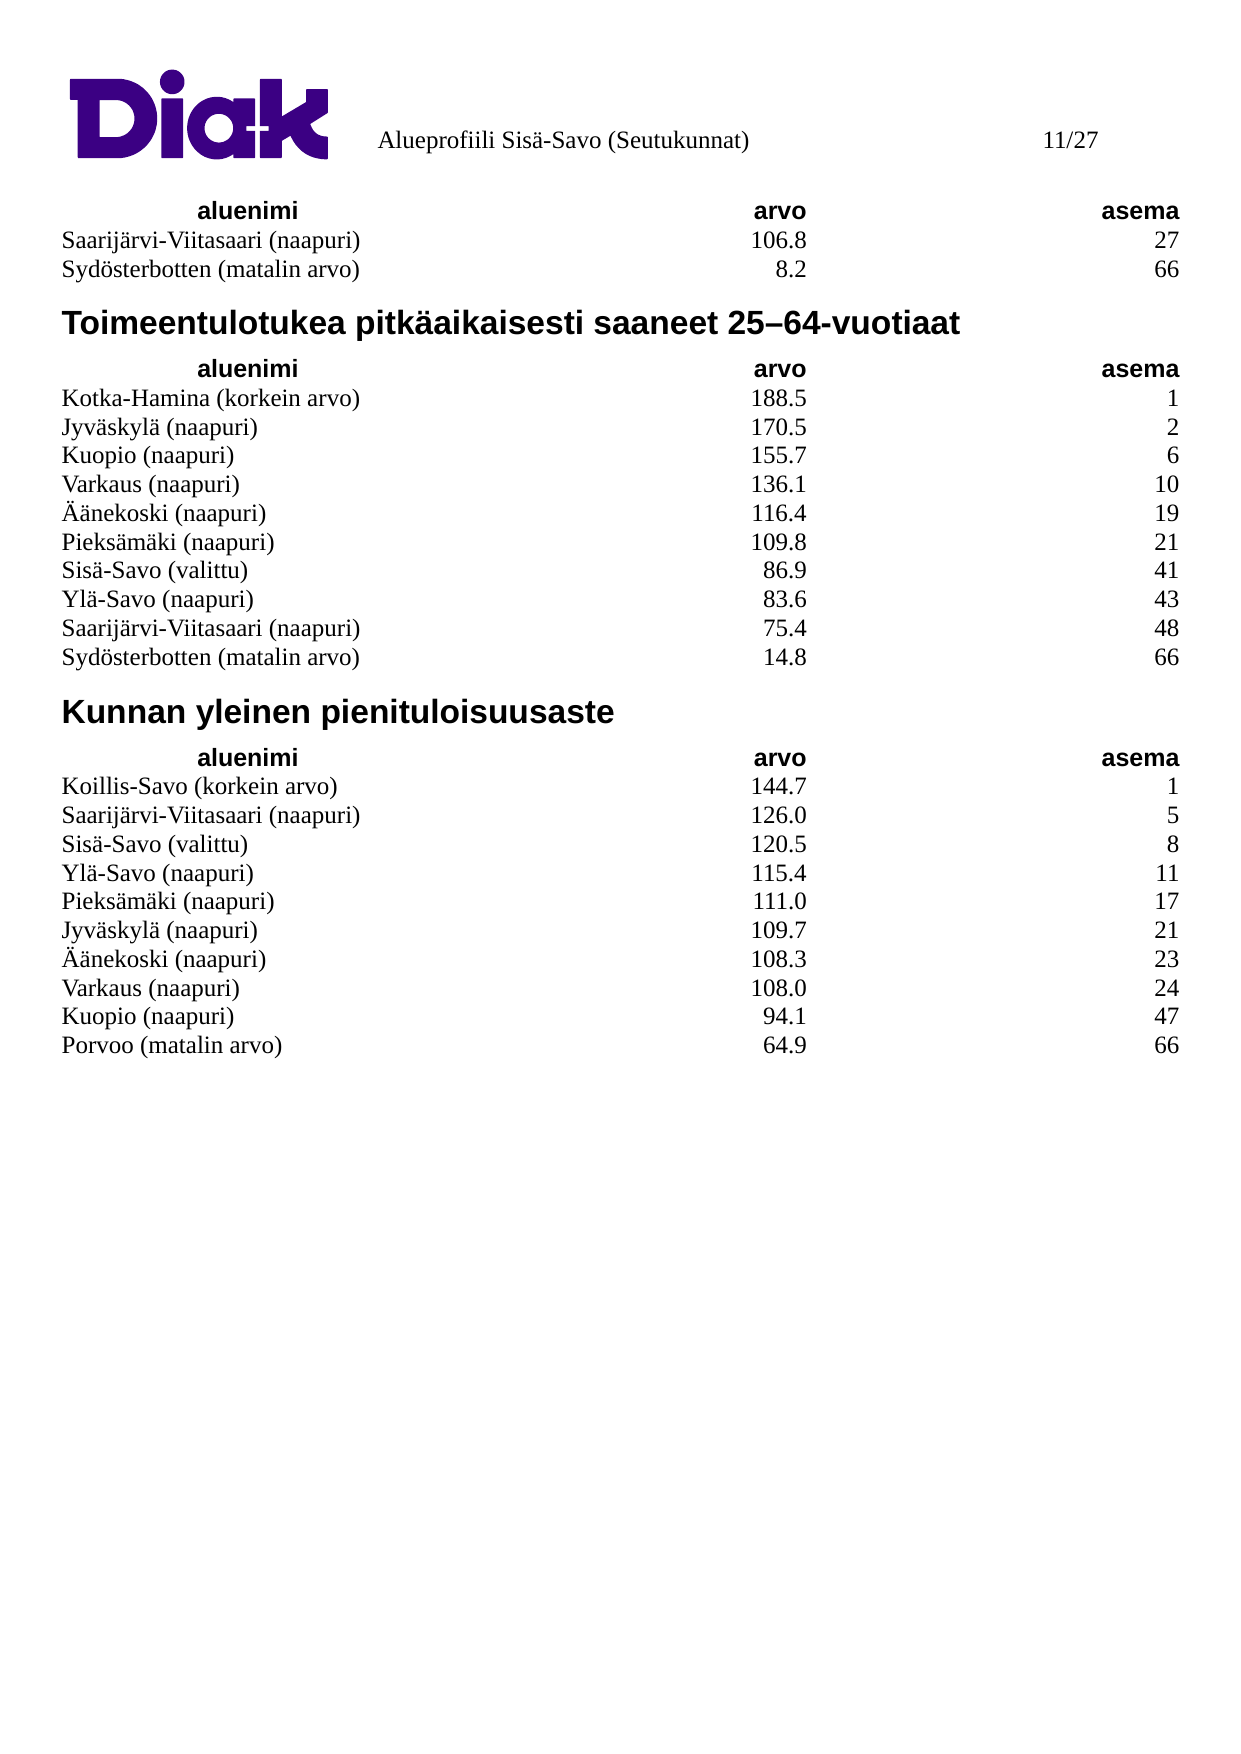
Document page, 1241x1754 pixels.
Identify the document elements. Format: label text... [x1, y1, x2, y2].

table_cell 1 [806, 383, 1179, 412]
table_header arvo [434, 196, 806, 225]
table_cell Ylä-Savo (naapuri) [61, 584, 434, 613]
table_cell 21 [806, 915, 1179, 944]
table_cell Sisä-Savo (valittu) [61, 556, 434, 584]
table_cell 43 [806, 584, 1179, 613]
table_cell 41 [806, 556, 1179, 584]
table_cell 47 [806, 1001, 1179, 1030]
table_cell Jyväskylä (naapuri) [61, 412, 434, 441]
table_cell 27 [806, 225, 1179, 254]
table_cell Porvoo (matalin arvo) [61, 1030, 434, 1059]
table_cell 86.9 [434, 556, 806, 584]
table_cell Äänekoski (naapuri) [61, 944, 434, 973]
table_cell 24 [806, 973, 1179, 1001]
table_cell Kotka-Hamina (korkein arvo) [61, 383, 434, 412]
table_cell 64.9 [434, 1030, 806, 1059]
table_cell 83.6 [434, 584, 806, 613]
table_header arvo [434, 354, 806, 383]
table_cell Sydösterbotten (matalin arvo) [61, 642, 434, 671]
table_cell Pieksämäki (naapuri) [61, 527, 434, 556]
table_cell Saarijärvi-Viitasaari (naapuri) [61, 800, 434, 829]
table_cell 17 [806, 886, 1179, 915]
table_cell 11 [806, 858, 1179, 886]
table_cell 2 [806, 412, 1179, 441]
table_cell Sisä-Savo (valittu) [61, 829, 434, 858]
table_cell 23 [806, 944, 1179, 973]
table_cell Kuopio (naapuri) [61, 1001, 434, 1030]
table_cell 66 [806, 1030, 1179, 1059]
table_cell 8 [806, 829, 1179, 858]
table_cell 111.0 [434, 886, 806, 915]
table_cell 120.5 [434, 829, 806, 858]
table_cell Varkaus (naapuri) [61, 973, 434, 1001]
table_cell 10 [806, 469, 1179, 498]
table_header aluenimi [61, 743, 434, 771]
table_cell 106.8 [434, 225, 806, 254]
table_cell 94.1 [434, 1001, 806, 1030]
table_cell 116.4 [434, 498, 806, 527]
subtitle Toimeentulotukea pitkäaikaisesti saaneet 25–64-vuotiaat [61, 303, 1179, 342]
table_cell 108.3 [434, 944, 806, 973]
table_cell 136.1 [434, 469, 806, 498]
table_cell Kuopio (naapuri) [61, 441, 434, 469]
table_cell 126.0 [434, 800, 806, 829]
table_cell 1 [806, 771, 1179, 800]
table_cell 66 [806, 254, 1179, 282]
table_cell 108.0 [434, 973, 806, 1001]
table_cell Ylä-Savo (naapuri) [61, 858, 434, 886]
table_cell 21 [806, 527, 1179, 556]
table_cell 144.7 [434, 771, 806, 800]
table_cell Sydösterbotten (matalin arvo) [61, 254, 434, 282]
table_cell 19 [806, 498, 1179, 527]
table_cell Äänekoski (naapuri) [61, 498, 434, 527]
table_header aluenimi [61, 196, 434, 225]
table_header asema [806, 196, 1179, 225]
table_cell Varkaus (naapuri) [61, 469, 434, 498]
table_cell 6 [806, 441, 1179, 469]
table_cell 48 [806, 613, 1179, 642]
table_cell 66 [806, 642, 1179, 671]
table_cell 75.4 [434, 613, 806, 642]
table_header arvo [434, 743, 806, 771]
table_cell 5 [806, 800, 1179, 829]
table_cell 188.5 [434, 383, 806, 412]
table_cell 115.4 [434, 858, 806, 886]
table_header aluenimi [61, 354, 434, 383]
table_cell Saarijärvi-Viitasaari (naapuri) [61, 225, 434, 254]
table_header asema [806, 743, 1179, 771]
table_cell 14.8 [434, 642, 806, 671]
table_cell 109.8 [434, 527, 806, 556]
table_cell 8.2 [434, 254, 806, 282]
table_cell 170.5 [434, 412, 806, 441]
table_header asema [806, 354, 1179, 383]
table_cell Pieksämäki (naapuri) [61, 886, 434, 915]
table_cell Saarijärvi-Viitasaari (naapuri) [61, 613, 434, 642]
table_cell Koillis-Savo (korkein arvo) [61, 771, 434, 800]
subtitle Kunnan yleinen pienituloisuusaste [61, 691, 1179, 730]
table_cell 155.7 [434, 441, 806, 469]
table_cell 109.7 [434, 915, 806, 944]
table_cell Jyväskylä (naapuri) [61, 915, 434, 944]
